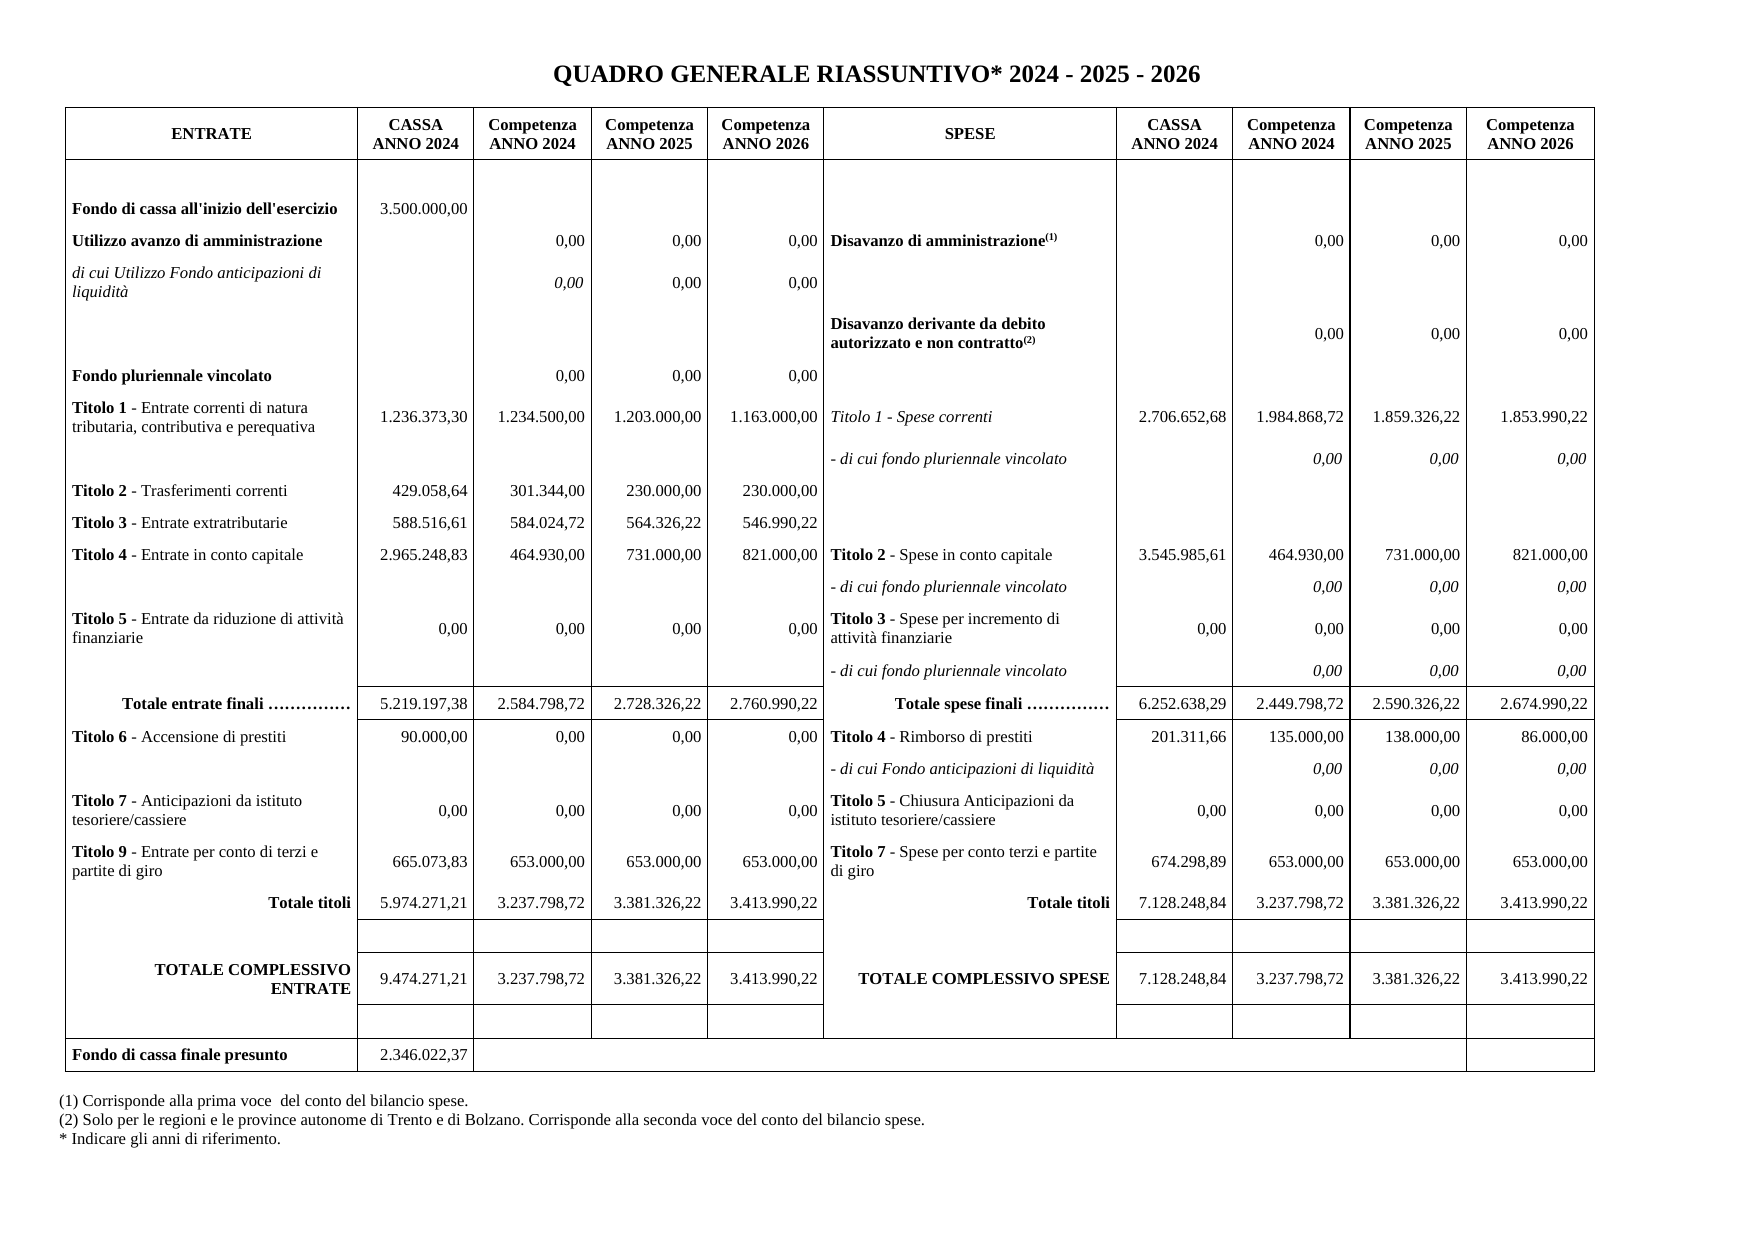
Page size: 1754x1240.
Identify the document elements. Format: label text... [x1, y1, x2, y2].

table_cell 0,00 [1117, 603, 1232, 654]
table_cell 2.584.798,72 [474, 687, 591, 719]
table_cell [592, 442, 707, 474]
table_cell 0,00 [1351, 603, 1466, 654]
table_cell [1467, 506, 1594, 538]
table_cell [708, 654, 823, 686]
table_cell [824, 474, 1116, 506]
table_cell 3.500.000,00 [358, 192, 473, 224]
table_cell 1.859.326,22 [1351, 391, 1466, 442]
table_cell [1351, 359, 1466, 391]
table_cell [1233, 359, 1349, 391]
table_cell [358, 224, 473, 256]
table_cell [708, 1039, 824, 1071]
table_cell [66, 919, 357, 952]
table_cell [474, 752, 591, 784]
table_cell 3.381.326,22 [1351, 887, 1466, 919]
table_cell 3.381.326,22 [592, 887, 707, 919]
table_cell [1117, 224, 1232, 256]
table_cell [358, 442, 473, 474]
table_cell [592, 192, 707, 224]
table_cell 3.413.990,22 [708, 887, 823, 919]
table_cell [1233, 1039, 1350, 1071]
table_cell 821.000,00 [708, 539, 823, 571]
table_cell [66, 308, 357, 359]
table_cell 0,00 [474, 256, 591, 308]
table_cell [474, 160, 591, 192]
table_cell [358, 308, 473, 359]
table_cell 0,00 [1467, 603, 1594, 654]
table_cell 0,00 [1233, 571, 1349, 603]
table_cell 0,00 [592, 359, 707, 391]
table_cell [1233, 192, 1349, 224]
text (1) Corrisponde alla prima voce del conto del bilancio spese. [59, 1091, 1695, 1110]
table_cell 86.000,00 [1467, 720, 1594, 752]
table_header Competenza ANNO 2025 [1351, 108, 1466, 159]
table_cell 2.590.326,22 [1351, 687, 1466, 719]
table_cell 3.381.326,22 [1351, 953, 1466, 1004]
table_cell [1117, 442, 1232, 474]
table_cell [1233, 1005, 1349, 1037]
table_cell [474, 571, 591, 603]
table_cell [708, 160, 823, 192]
table_cell [358, 256, 473, 308]
table_header Competenza ANNO 2024 [474, 108, 591, 159]
table_cell [1351, 192, 1466, 224]
table_cell [708, 442, 823, 474]
table_header Competenza ANNO 2026 [708, 108, 823, 159]
table_cell [1233, 506, 1349, 538]
table_cell 0,00 [1233, 224, 1349, 256]
table_cell [1117, 752, 1232, 784]
table_cell 0,00 [1467, 654, 1594, 686]
table_cell [1350, 1039, 1466, 1071]
table_cell 90.000,00 [358, 720, 473, 752]
table_cell 653.000,00 [1233, 836, 1349, 887]
table_cell [1117, 571, 1232, 603]
table_cell TOTALE COMPLESSIVO ENTRATE [66, 952, 357, 1004]
table_cell 0,00 [358, 603, 473, 654]
table_cell 0,00 [708, 603, 823, 654]
table_cell 230.000,00 [592, 474, 707, 506]
table_cell [358, 160, 473, 192]
table_cell - di cui Fondo anticipazioni di liquidità [824, 752, 1116, 784]
table_cell 0,00 [474, 359, 591, 391]
table_cell [708, 752, 823, 784]
table_cell 0,00 [1351, 442, 1466, 474]
table_cell [66, 752, 357, 784]
table_cell 3.237.798,72 [1233, 887, 1349, 919]
table_header CASSA ANNO 2024 [1117, 108, 1232, 159]
table_cell 0,00 [1233, 442, 1349, 474]
table_cell 6.252.638,29 [1117, 687, 1232, 719]
table_cell 9.474.271,21 [358, 953, 473, 1004]
table_cell [824, 919, 1116, 952]
table_cell [1233, 256, 1349, 308]
table_cell [358, 1005, 473, 1037]
table_cell Utilizzo avanzo di amministrazione [66, 224, 357, 256]
table_cell 0,00 [1351, 654, 1466, 686]
table_cell 653.000,00 [474, 836, 591, 887]
table_header Competenza ANNO 2026 [1467, 108, 1594, 159]
table_cell 0,00 [1467, 571, 1594, 603]
table_cell Titolo 5 - Entrate da riduzione di attività finanziarie [66, 603, 357, 654]
table_cell [1117, 506, 1232, 538]
table_cell [1351, 160, 1466, 192]
table_cell Disavanzo derivante da debito autorizzato e non contratto(2) [824, 308, 1116, 359]
table_cell 3.413.990,22 [1467, 887, 1594, 919]
table_cell [474, 308, 591, 359]
table_cell 653.000,00 [1467, 836, 1594, 887]
table_cell 674.298,89 [1117, 836, 1232, 887]
table_cell 1.853.990,22 [1467, 391, 1594, 442]
table_header ENTRATE [66, 108, 357, 159]
table_cell 0,00 [708, 784, 823, 836]
table_cell - di cui fondo pluriennale vincolato [824, 654, 1116, 686]
table_cell 0,00 [592, 224, 707, 256]
table_cell 821.000,00 [1467, 539, 1594, 571]
table_cell 0,00 [358, 784, 473, 836]
table_cell [66, 654, 357, 686]
table_cell [1117, 308, 1232, 359]
table_cell 0,00 [1233, 784, 1349, 836]
table_cell [591, 1039, 707, 1071]
table_cell Titolo 6 - Accensione di prestiti [66, 719, 357, 752]
table_cell 0,00 [592, 720, 707, 752]
table_cell Disavanzo di amministrazione(1) [824, 224, 1116, 256]
table_cell 0,00 [1467, 784, 1594, 836]
table_cell [66, 571, 357, 603]
table_cell 0,00 [474, 784, 591, 836]
table_cell - di cui fondo pluriennale vincolato [824, 442, 1116, 474]
table_cell - di cui fondo pluriennale vincolato [824, 571, 1116, 603]
table_cell 0,00 [1467, 224, 1594, 256]
table_cell Titolo 9 - Entrate per conto di terzi e partite di giro [66, 836, 357, 887]
table_header CASSA ANNO 2024 [358, 108, 473, 159]
table_cell 0,00 [708, 224, 823, 256]
table_cell [474, 1005, 591, 1037]
table_cell [1117, 920, 1232, 952]
table_cell Titolo 2 - Trasferimenti correnti [66, 474, 357, 506]
table_cell 2.728.326,22 [592, 687, 707, 719]
table_cell Titolo 7 - Anticipazioni da istituto tesoriere/cassiere [66, 784, 357, 836]
table_cell 1.203.000,00 [592, 391, 707, 442]
table_cell [1467, 160, 1594, 192]
table_header Competenza ANNO 2024 [1233, 108, 1349, 159]
table_cell [1233, 920, 1349, 952]
table_cell 665.073,83 [358, 836, 473, 887]
table_cell [66, 1004, 357, 1037]
table_cell Totale entrate finali …………… [66, 686, 357, 719]
table_cell [1467, 256, 1594, 308]
table_cell [358, 654, 473, 686]
table_cell [592, 752, 707, 784]
table_cell Fondo di cassa finale presunto [66, 1039, 357, 1071]
table_cell 3.237.798,72 [1233, 953, 1349, 1004]
table_cell 5.974.271,21 [358, 887, 473, 919]
table_cell [1467, 192, 1594, 224]
table_cell [474, 192, 591, 224]
table_cell [1117, 256, 1232, 308]
table_cell [1117, 474, 1232, 506]
table_cell Titolo 1 - Entrate correnti di natura tributaria, contributiva e perequativa [66, 391, 357, 442]
table_cell 0,00 [1467, 752, 1594, 784]
table_cell [592, 571, 707, 603]
text * Indicare gli anni di riferimento. [59, 1129, 1695, 1148]
table_cell 0,00 [1117, 784, 1232, 836]
table_cell [1117, 192, 1232, 224]
table_cell 1.234.500,00 [474, 391, 591, 442]
table_cell [1351, 474, 1466, 506]
table_cell TOTALE COMPLESSIVO SPESE [824, 952, 1116, 1004]
table_cell 0,00 [708, 359, 823, 391]
table_cell 135.000,00 [1233, 720, 1349, 752]
table_cell [1351, 506, 1466, 538]
table_cell [592, 654, 707, 686]
table_cell [474, 1039, 591, 1071]
table_cell [824, 192, 1116, 224]
table_cell [824, 256, 1116, 308]
table_cell 1.984.868,72 [1233, 391, 1349, 442]
table_cell Titolo 5 - Chiusura Anticipazioni da istituto tesoriere/cassiere [824, 784, 1116, 836]
table_cell 731.000,00 [1351, 539, 1466, 571]
table_header Competenza ANNO 2025 [592, 108, 707, 159]
table_cell 2.760.990,22 [708, 687, 823, 719]
table_cell 564.326,22 [592, 506, 707, 538]
table_cell 0,00 [1467, 442, 1594, 474]
table_cell [824, 506, 1116, 538]
table_cell 584.024,72 [474, 506, 591, 538]
table_cell 0,00 [708, 720, 823, 752]
table_cell [1117, 654, 1232, 686]
table_cell [592, 920, 707, 952]
table_cell 588.516,61 [358, 506, 473, 538]
table_cell [708, 308, 823, 359]
table_header SPESE [824, 108, 1116, 159]
table_cell 0,00 [1351, 784, 1466, 836]
table_cell 5.219.197,38 [358, 687, 473, 719]
table_cell Titolo 4 - Rimborso di prestiti [824, 719, 1116, 752]
table_cell [1467, 359, 1594, 391]
table_cell [824, 1039, 1116, 1071]
table_cell [1467, 474, 1594, 506]
table_cell [358, 752, 473, 784]
table_cell 0,00 [592, 603, 707, 654]
table_cell 731.000,00 [592, 539, 707, 571]
table_cell [1117, 1005, 1232, 1037]
table_cell 3.413.990,22 [1467, 953, 1594, 1004]
table_cell [1351, 1005, 1466, 1037]
table_cell Titolo 2 - Spese in conto capitale [824, 539, 1116, 571]
table_cell 429.058,64 [358, 474, 473, 506]
table_cell [358, 571, 473, 603]
table_cell di cui Utilizzo Fondo anticipazioni di liquidità [66, 256, 357, 308]
table_cell 0,00 [592, 784, 707, 836]
table_cell Titolo 4 - Entrate in conto capitale [66, 539, 357, 571]
table_cell 546.990,22 [708, 506, 823, 538]
table_cell [474, 442, 591, 474]
text QUADRO GENERALE RIASSUNTIVO* 2024 - 2025 - 2026 [59, 59, 1695, 88]
table_cell 653.000,00 [1351, 836, 1466, 887]
table_cell 230.000,00 [708, 474, 823, 506]
table_cell 7.128.248,84 [1117, 887, 1232, 919]
table_cell Totale titoli [66, 887, 357, 919]
table_cell 464.930,00 [1233, 539, 1349, 571]
table_cell [592, 308, 707, 359]
table_cell [474, 654, 591, 686]
table_cell [1467, 1005, 1594, 1037]
table_cell [708, 192, 823, 224]
table_cell 2.965.248,83 [358, 539, 473, 571]
text (2) Solo per le regioni e le province autonome di Trento e di Bolzano. Corrisponde alla seconda voce del conto del bilancio spese. [59, 1110, 1695, 1129]
table_cell 2.449.798,72 [1233, 687, 1349, 719]
table_cell [1233, 474, 1349, 506]
table_cell 0,00 [474, 720, 591, 752]
table_cell [474, 920, 591, 952]
table_cell 0,00 [1233, 308, 1349, 359]
table_cell [1117, 160, 1232, 192]
table_cell [1351, 920, 1466, 952]
table_cell 1.163.000,00 [708, 391, 823, 442]
table_cell 3.381.326,22 [592, 953, 707, 1004]
table_cell 0,00 [474, 603, 591, 654]
table_cell 3.413.990,22 [708, 953, 823, 1004]
table_cell 0,00 [1233, 752, 1349, 784]
table_cell 7.128.248,84 [1117, 953, 1232, 1004]
table_cell 0,00 [1351, 308, 1466, 359]
table_cell [1351, 256, 1466, 308]
table_cell 0,00 [1233, 654, 1349, 686]
table_cell [358, 359, 473, 391]
table_cell 2.674.990,22 [1467, 687, 1594, 719]
table_cell [1116, 1039, 1233, 1071]
table_cell 0,00 [1467, 308, 1594, 359]
table_cell [66, 442, 357, 474]
table_cell Titolo 7 - Spese per conto terzi e partite di giro [824, 836, 1116, 887]
table_cell Totale spese finali …………… [824, 686, 1116, 719]
table_cell 138.000,00 [1351, 720, 1466, 752]
table_cell 3.545.985,61 [1117, 539, 1232, 571]
table_cell [1233, 160, 1349, 192]
table_cell Fondo pluriennale vincolato [66, 359, 357, 391]
table_cell [1467, 920, 1594, 952]
table_cell Totale titoli [824, 887, 1116, 919]
table_cell 464.930,00 [474, 539, 591, 571]
table_cell [1117, 359, 1232, 391]
table_cell 653.000,00 [592, 836, 707, 887]
table_cell Titolo 3 - Entrate extratributarie [66, 506, 357, 538]
table_cell [708, 920, 823, 952]
table_cell 0,00 [1351, 571, 1466, 603]
table_cell 301.344,00 [474, 474, 591, 506]
table_cell [592, 160, 707, 192]
table_cell 0,00 [474, 224, 591, 256]
table_cell 0,00 [1351, 224, 1466, 256]
table_cell [1467, 1039, 1594, 1071]
table_cell 2.706.652,68 [1117, 391, 1232, 442]
table_cell 201.311,66 [1117, 720, 1232, 752]
table_cell 0,00 [592, 256, 707, 308]
table_cell [592, 1005, 707, 1037]
table_cell Titolo 3 - Spese per incremento di attività finanziarie [824, 603, 1116, 654]
table_cell [66, 160, 357, 192]
table_cell Fondo di cassa all'inizio dell'esercizio [66, 192, 357, 224]
table_cell [708, 1005, 823, 1037]
table_cell 1.236.373,30 [358, 391, 473, 442]
table_cell [824, 160, 1116, 192]
table_cell 653.000,00 [708, 836, 823, 887]
table_cell [708, 571, 823, 603]
table_cell 0,00 [1233, 603, 1349, 654]
table_cell 3.237.798,72 [474, 887, 591, 919]
table_cell Titolo 1 - Spese correnti [824, 391, 1116, 442]
table_cell 0,00 [708, 256, 823, 308]
table_cell [824, 359, 1116, 391]
table_cell 3.237.798,72 [474, 953, 591, 1004]
table_cell [824, 1004, 1116, 1037]
table_cell 2.346.022,37 [358, 1039, 473, 1071]
table_cell 0,00 [1351, 752, 1466, 784]
table_cell [358, 920, 473, 952]
